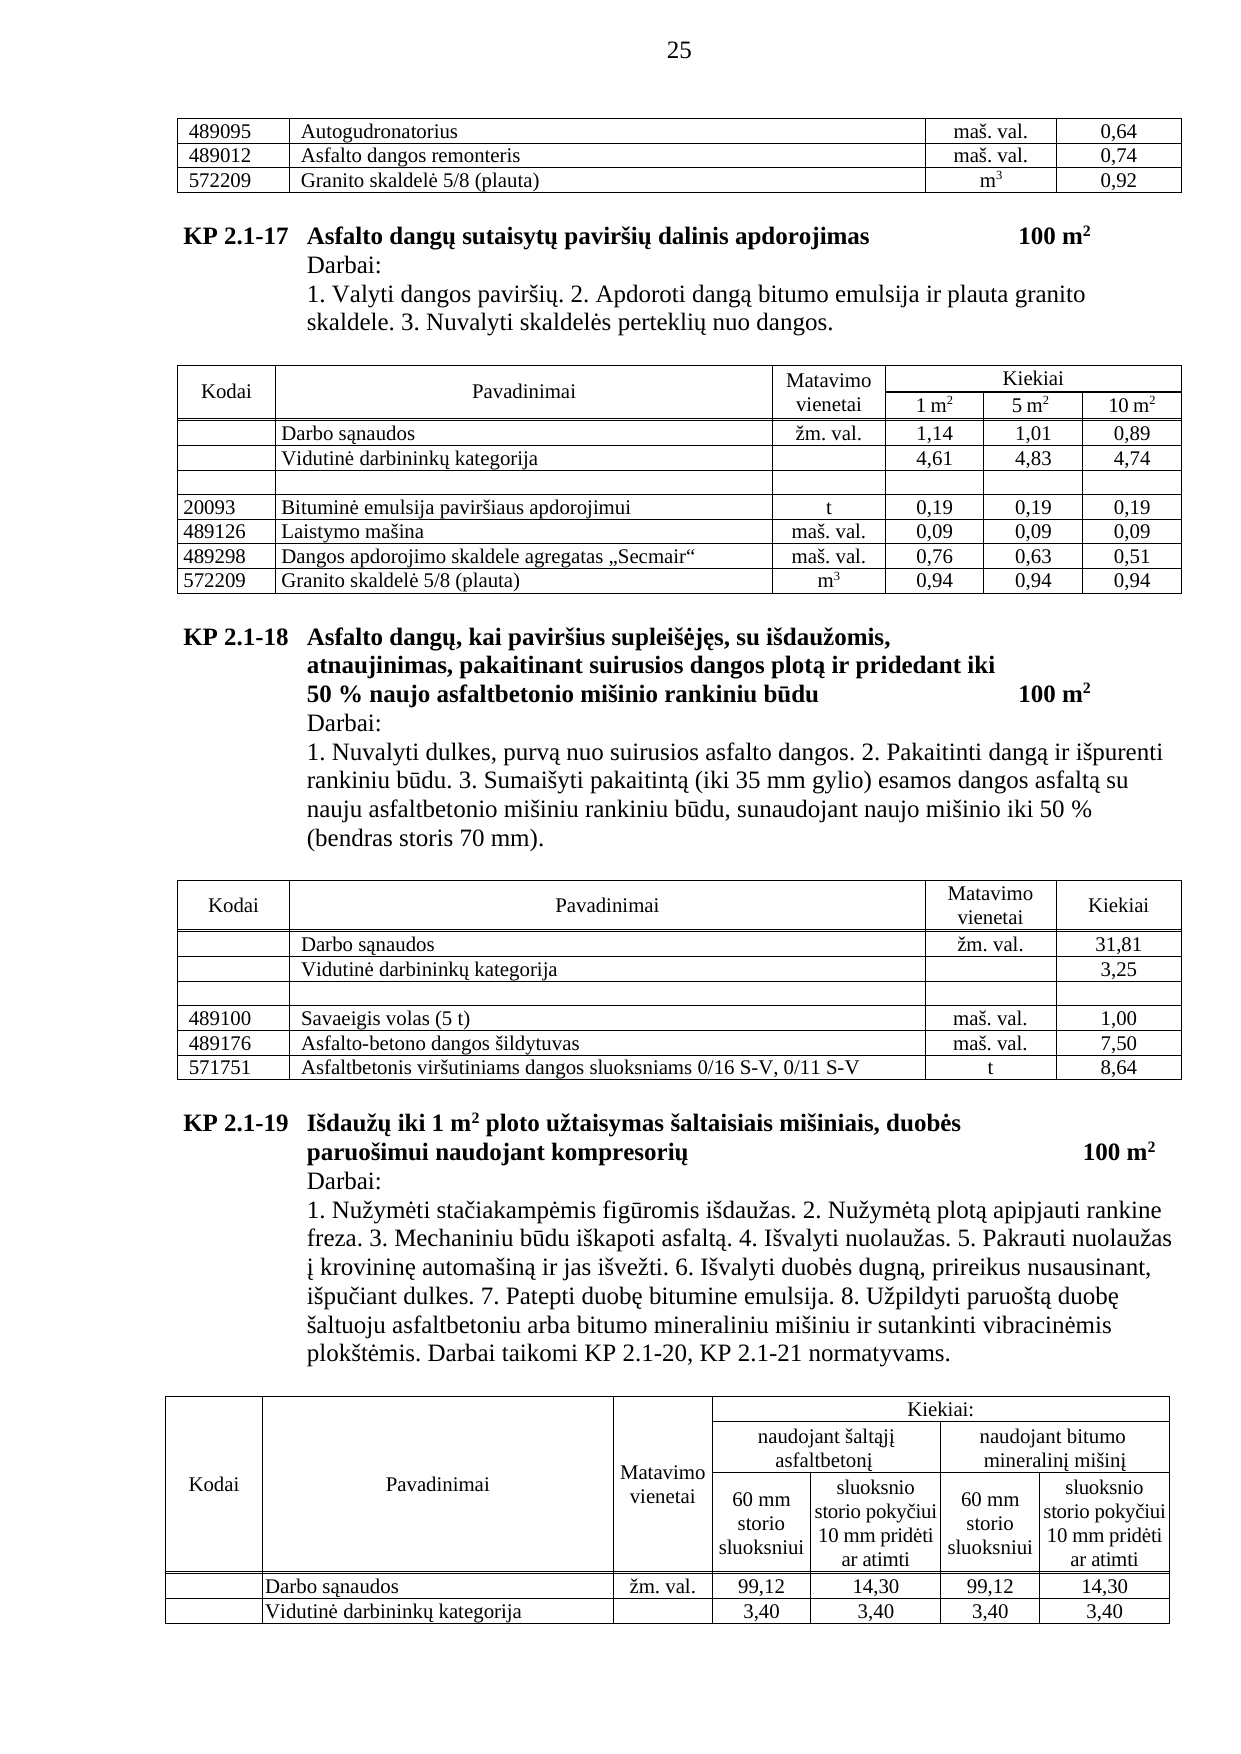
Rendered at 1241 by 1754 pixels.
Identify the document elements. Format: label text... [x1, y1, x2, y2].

table_header Išdaužų iki 1 m2 ploto užtaisymas šaltaisiais mišiniais, duobės paruošimui naudojant kompresorių [301, 1109, 1077, 1166]
table_cell 20093 [178, 495, 275, 519]
table_cell 489095 [178, 119, 289, 143]
table_cell t [773, 495, 885, 519]
table_cell [178, 982, 289, 1005]
table_cell [177, 1166, 301, 1367]
table_cell [166, 1599, 262, 1623]
table_cell Granito skaldelė 5/8 (plauta) [290, 168, 925, 192]
table_cell [926, 982, 1056, 1005]
table_cell Darbo sąnaudos [276, 421, 772, 445]
table_cell 1,00 [1057, 1006, 1181, 1030]
table_header 100 m2 [1012, 221, 1181, 250]
table_cell Vidutinė darbininkų kategorija [290, 957, 925, 981]
table_cell 4,74 [1083, 446, 1181, 469]
table_cell [290, 982, 925, 1005]
table_cell 489298 [178, 544, 275, 568]
table_cell 1,01 [984, 421, 1082, 445]
table_cell 0,09 [1083, 520, 1181, 543]
table_header Matavimo vienetai [773, 366, 885, 418]
table_cell 0,74 [1057, 144, 1181, 167]
table_cell 3,40 [811, 1599, 940, 1623]
table_cell 0,09 [886, 520, 983, 543]
table_cell naudojant šaltąjį asfaltbetonį [713, 1422, 940, 1472]
table_cell 572209 [178, 569, 275, 592]
table_cell 14,30 [811, 1574, 940, 1598]
table_cell 60 mm storio sluoksniui [713, 1473, 810, 1571]
table_cell 0,19 [886, 495, 983, 519]
table_cell 1 m2 [886, 393, 983, 418]
table_cell [984, 471, 1082, 494]
table_cell [177, 708, 301, 852]
table_header Asfalto dangų, kai paviršius supleišėjęs, su išdaužomis, atnaujinimas, pakaitinant suirusios dangos plotą ir pridedant iki 50 % naujo asfaltbetonio mišinio rankiniu būdu [301, 622, 1012, 708]
table_cell Dangos apdorojimo skaldele agregatas „Secmair“ [276, 544, 772, 568]
table_cell 572209 [178, 168, 289, 192]
table_cell sluoksnio storio pokyčiui 10 mm pridėti ar atimti [811, 1473, 940, 1571]
table_cell 0,19 [1083, 495, 1181, 519]
table_cell t [926, 1056, 1056, 1079]
table_cell 10 m2 [1083, 393, 1181, 418]
table_cell 99,12 [941, 1574, 1039, 1598]
table_cell [773, 471, 885, 494]
table_cell 0,76 [886, 544, 983, 568]
table_cell maš. val. [926, 144, 1056, 167]
table_cell 489100 [178, 1006, 289, 1030]
table_cell Asfalto dangos remonteris [290, 144, 925, 167]
table_cell Darbo sąnaudos [263, 1574, 613, 1598]
table_cell 0,09 [984, 520, 1082, 543]
table_cell 3,40 [713, 1599, 810, 1623]
table_cell Darbai: 1. Nuvalyti dulkes, purvą nuo suirusios asfalto dangos. 2. Pakaitinti dangą ir išpurenti rankiniu būdu. 3. Sumaišyti pakaitintą (iki 35 mm gylio) esamos dangos asfaltą su nauju asfaltbetonio mišiniu rankiniu būdu, sunaudojant naujo mišinio iki 50 % (bendras storis 70 mm). [301, 708, 1181, 852]
table_cell Vidutinė darbininkų kategorija [276, 446, 772, 469]
table_cell [177, 250, 301, 336]
table_cell 14,30 [1040, 1574, 1169, 1598]
table_header Matavimo vienetai [926, 881, 1056, 929]
table_header Matavimo vienetai [614, 1397, 712, 1571]
table_cell Darbai: 1. Valyti dangos paviršių. 2. Apdoroti dangą bitumo emulsija ir plauta granito skaldele. 3. Nuvalyti skaldelės perteklių nuo dangos. [301, 250, 1181, 336]
table_cell žm. val. [926, 932, 1056, 956]
table_cell maš. val. [926, 119, 1056, 143]
table_cell [773, 446, 885, 469]
table_cell Savaeigis volas (5 t) [290, 1006, 925, 1030]
table_cell maš. val. [773, 544, 885, 568]
table_cell Bituminė emulsija paviršiaus apdorojimui [276, 495, 772, 519]
table_cell 0,94 [984, 569, 1082, 592]
table_cell 489176 [178, 1031, 289, 1054]
table_header 100 m2 [1077, 1109, 1181, 1166]
table_cell 99,12 [713, 1574, 810, 1598]
table_cell 0,94 [886, 569, 983, 592]
table_cell Darbo sąnaudos [290, 932, 925, 956]
table_cell m3 [926, 168, 1056, 192]
table_cell 0,89 [1083, 421, 1181, 445]
table_header Kiekiai [886, 366, 1181, 391]
table_header Pavadinimai [276, 366, 772, 418]
table_cell Vidutinė darbininkų kategorija [263, 1599, 613, 1623]
table_cell 7,50 [1057, 1031, 1181, 1054]
table_cell 4,61 [886, 446, 983, 469]
table_cell 489012 [178, 144, 289, 167]
table_cell [178, 471, 275, 494]
table_cell [178, 421, 275, 445]
table_cell Darbai: 1. Nužymėti stačiakampėmis figūromis išdaužas. 2. Nužymėtą plotą apipjauti rankine freza. 3. Mechaniniu būdu iškapoti asfaltą. 4. Išvalyti nuolaužas. 5. Pakrauti nuolaužas į krovininę automašiną ir jas išvežti. 6. Išvalyti duobės dugną, prireikus nusausinant, išpučiant dulkes. 7. Patepti duobę bitumine emulsija. 8. Užpildyti paruoštą duobę šaltuoju asfaltbetoniu arba bitumo mineraliniu mišiniu ir sutankinti vibracinėmis plokštėmis. Darbai taikomi KP 2.1-20, KP 2.1-21 normatyvams. [301, 1166, 1181, 1367]
table_cell 8,64 [1057, 1056, 1181, 1079]
table_cell 0,63 [984, 544, 1082, 568]
table_cell 0,92 [1057, 168, 1181, 192]
table_cell 0,64 [1057, 119, 1181, 143]
table_cell 489126 [178, 520, 275, 543]
table_cell 0,94 [1083, 569, 1181, 592]
table_cell 0,51 [1083, 544, 1181, 568]
table_cell [166, 1574, 262, 1598]
table_header Kodai [178, 366, 275, 418]
table_cell 3,40 [941, 1599, 1039, 1623]
table_header KP 2.1-19 [177, 1109, 301, 1166]
table_cell Asfalto-betono dangos šildytuvas [290, 1031, 925, 1054]
table_cell žm. val. [614, 1574, 712, 1598]
table_cell Autogudronatorius [290, 119, 925, 143]
table_cell 3,25 [1057, 957, 1181, 981]
table_cell [1057, 982, 1181, 1005]
table_cell 4,83 [984, 446, 1082, 469]
table_cell maš. val. [926, 1006, 1056, 1030]
table_header KP 2.1-18 [177, 622, 301, 708]
table_cell 3,40 [1040, 1599, 1169, 1623]
table_cell sluoksnio storio pokyčiui 10 mm pridėti ar atimti [1040, 1473, 1169, 1571]
table_cell 571751 [178, 1056, 289, 1079]
table_cell 1,14 [886, 421, 983, 445]
table_cell naudojant bitumo mineralinį mišinį [941, 1422, 1169, 1472]
table_cell [178, 446, 275, 469]
table_cell [276, 471, 772, 494]
table_header Pavadinimai [290, 881, 925, 929]
table_cell [886, 471, 983, 494]
table_header 100 m2 [1012, 622, 1181, 708]
table_header Asfalto dangų sutaisytų paviršių dalinis apdorojimas [301, 221, 1012, 250]
table_header Pavadinimai [263, 1397, 613, 1571]
table_cell Granito skaldelė 5/8 (plauta) [276, 569, 772, 592]
table_cell 60 mm storio sluoksniui [941, 1473, 1039, 1571]
table_header Kodai [166, 1397, 262, 1571]
table_cell žm. val. [773, 421, 885, 445]
table_cell Asfaltbetonis viršutiniams dangos sluoksniams 0/16 S-V, 0/11 S-V [290, 1056, 925, 1079]
table_cell [926, 957, 1056, 981]
table_header Kiekiai [1057, 881, 1181, 929]
table_cell m3 [773, 569, 885, 592]
table_cell 31,81 [1057, 932, 1181, 956]
table_header KP 2.1-17 [177, 221, 301, 250]
table_cell Laistymo mašina [276, 520, 772, 543]
table_cell [178, 932, 289, 956]
table_cell 5 m2 [984, 393, 1082, 418]
table_cell [1083, 471, 1181, 494]
table_cell maš. val. [773, 520, 885, 543]
table_cell [614, 1599, 712, 1623]
table_header Kodai [178, 881, 289, 929]
table_header Kiekiai: [713, 1397, 1169, 1421]
table_cell 0,19 [984, 495, 1082, 519]
table_cell [178, 957, 289, 981]
table_cell maš. val. [926, 1031, 1056, 1054]
